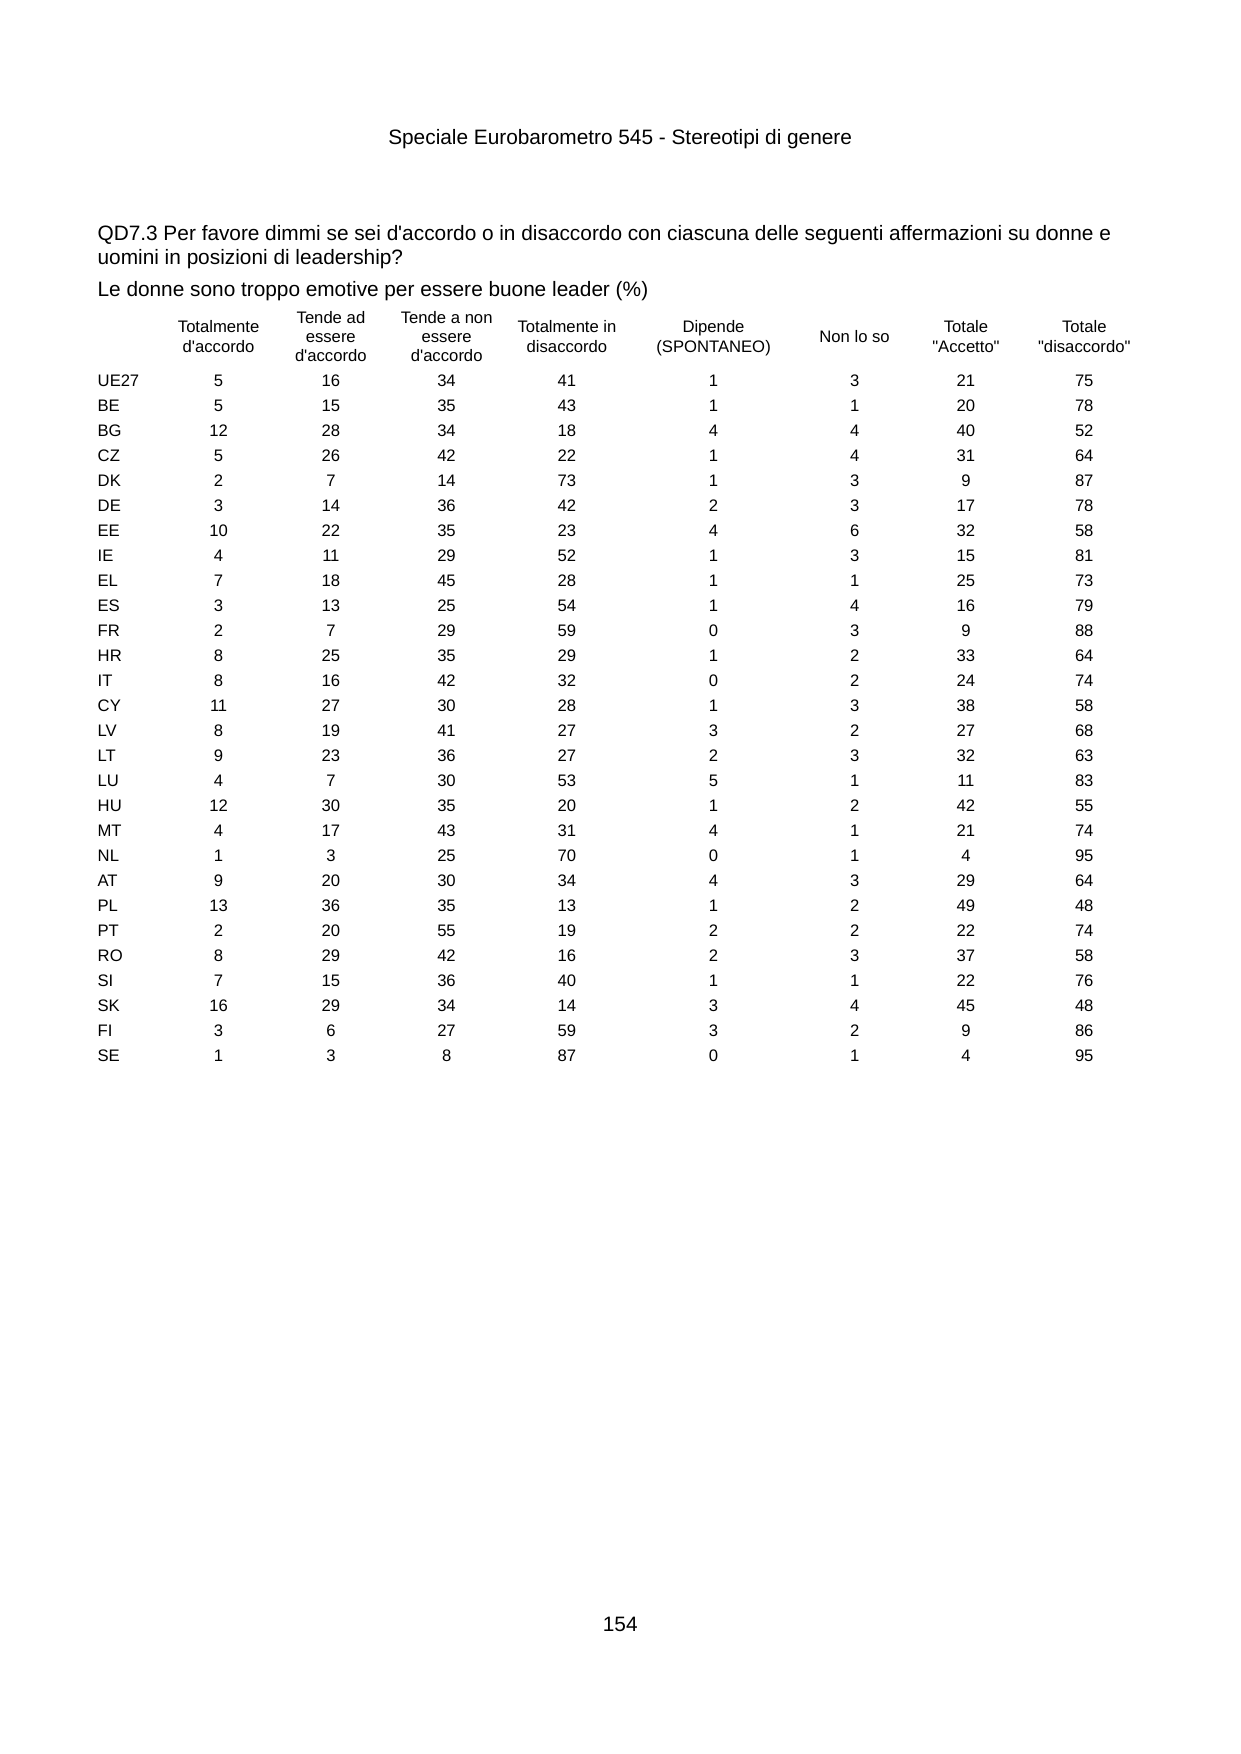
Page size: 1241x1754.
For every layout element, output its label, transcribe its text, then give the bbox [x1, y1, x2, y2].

table_cell 0 [627, 618, 800, 643]
table_cell 74 [1022, 818, 1146, 843]
table_cell 59 [507, 618, 627, 643]
table_cell 34 [386, 368, 507, 393]
table_cell Tende a non essere d'accordo [386, 305, 507, 368]
table_cell 33 [909, 643, 1022, 668]
table_cell 2 [162, 468, 275, 493]
table_cell SI [95, 968, 162, 993]
table_cell 48 [1022, 893, 1146, 918]
table_cell 29 [386, 543, 507, 568]
table_cell 20 [909, 393, 1022, 418]
table_cell 32 [909, 743, 1022, 768]
table_cell IE [95, 543, 162, 568]
table_cell 15 [909, 543, 1022, 568]
table_cell 8 [162, 668, 275, 693]
table_cell 42 [386, 943, 507, 968]
table_cell 43 [507, 393, 627, 418]
table_cell 86 [1022, 1018, 1146, 1043]
table_cell 3 [800, 468, 909, 493]
table_cell MT [95, 818, 162, 843]
table_cell 22 [909, 968, 1022, 993]
table_cell 30 [386, 693, 507, 718]
table_cell 21 [909, 368, 1022, 393]
table_cell 25 [275, 643, 386, 668]
table_cell 45 [386, 568, 507, 593]
table_cell 74 [1022, 918, 1146, 943]
table_cell 4 [909, 843, 1022, 868]
table_cell HU [95, 793, 162, 818]
table_cell 20 [275, 918, 386, 943]
table_cell 4 [800, 993, 909, 1018]
table_cell 64 [1022, 443, 1146, 468]
table_cell 3 [800, 943, 909, 968]
table_cell 16 [909, 593, 1022, 618]
table_cell 27 [507, 743, 627, 768]
table_cell 19 [275, 718, 386, 743]
table_cell 27 [507, 718, 627, 743]
table_cell 14 [275, 493, 386, 518]
table_cell 38 [909, 693, 1022, 718]
table_cell 41 [507, 368, 627, 393]
table_cell 4 [162, 818, 275, 843]
table_cell 58 [1022, 518, 1146, 543]
table_cell 14 [386, 468, 507, 493]
table_cell 7 [162, 968, 275, 993]
table_cell 5 [162, 443, 275, 468]
table_cell 1 [627, 443, 800, 468]
table_cell 4 [162, 768, 275, 793]
table_cell 30 [386, 868, 507, 893]
table_cell 42 [386, 443, 507, 468]
table_cell 34 [386, 418, 507, 443]
table_cell 3 [800, 543, 909, 568]
table_cell 1 [800, 568, 909, 593]
table_cell 1 [627, 643, 800, 668]
table_cell 2 [800, 718, 909, 743]
table_cell 3 [162, 493, 275, 518]
table_cell LT [95, 743, 162, 768]
table_cell 35 [386, 793, 507, 818]
table_cell 23 [507, 518, 627, 543]
table_cell 18 [507, 418, 627, 443]
table_cell 4 [800, 593, 909, 618]
table_cell 2 [162, 618, 275, 643]
table_cell 2 [627, 493, 800, 518]
table_cell 35 [386, 643, 507, 668]
table_cell 32 [507, 668, 627, 693]
table_cell Dipende (SPONTANEO) [627, 305, 800, 368]
table_cell 8 [162, 943, 275, 968]
table_cell AT [95, 868, 162, 893]
table_cell 73 [1022, 568, 1146, 593]
table_cell 3 [275, 843, 386, 868]
table_cell 6 [800, 518, 909, 543]
table_cell 3 [627, 718, 800, 743]
table_cell 28 [507, 568, 627, 593]
table_cell 88 [1022, 618, 1146, 643]
table_cell 31 [507, 818, 627, 843]
table_cell 3 [800, 693, 909, 718]
table_cell 1 [627, 393, 800, 418]
table_cell 4 [627, 518, 800, 543]
table_cell Totale "Accetto" [909, 305, 1022, 368]
table_cell 7 [162, 568, 275, 593]
table_cell PT [95, 918, 162, 943]
table_cell 64 [1022, 643, 1146, 668]
table_cell 3 [800, 868, 909, 893]
table_cell 70 [507, 843, 627, 868]
table_cell 1 [162, 843, 275, 868]
table_cell 36 [386, 968, 507, 993]
table_cell 5 [162, 393, 275, 418]
table_cell 3 [627, 1018, 800, 1043]
table_cell 2 [800, 668, 909, 693]
table_cell 13 [507, 893, 627, 918]
table_cell 1 [627, 593, 800, 618]
table_cell 4 [909, 1043, 1022, 1068]
table_cell 54 [507, 593, 627, 618]
table_cell 41 [386, 718, 507, 743]
table_cell 16 [275, 368, 386, 393]
table_cell 3 [627, 993, 800, 1018]
table_cell 1 [627, 968, 800, 993]
table_cell [95, 305, 162, 368]
table_cell 1 [627, 368, 800, 393]
table_cell 9 [909, 1018, 1022, 1043]
table_cell 24 [909, 668, 1022, 693]
table_cell 13 [275, 593, 386, 618]
table_cell 14 [507, 993, 627, 1018]
table_cell 2 [800, 893, 909, 918]
table_cell 1 [627, 893, 800, 918]
table_cell 21 [909, 818, 1022, 843]
table_cell 8 [386, 1043, 507, 1068]
table_cell 37 [909, 943, 1022, 968]
table_header QD7.3 Per favore dimmi se sei d'accordo o in disaccordo con ciascuna delle seguenti affermazioni su donne e uomini in posizioni di leadership? [95, 217, 1146, 272]
table_cell 34 [507, 868, 627, 893]
table_cell 43 [386, 818, 507, 843]
table_cell 45 [909, 993, 1022, 1018]
table_cell 8 [162, 643, 275, 668]
table_cell 42 [386, 668, 507, 693]
table_cell LV [95, 718, 162, 743]
table_cell 3 [800, 493, 909, 518]
table_cell Totalmente d'accordo [162, 305, 275, 368]
table_cell 52 [507, 543, 627, 568]
table_cell 5 [627, 768, 800, 793]
table_cell PL [95, 893, 162, 918]
table_cell 4 [627, 868, 800, 893]
table_cell 36 [386, 493, 507, 518]
table_cell 22 [507, 443, 627, 468]
table_cell 22 [275, 518, 386, 543]
table_cell 55 [1022, 793, 1146, 818]
table_cell 3 [800, 618, 909, 643]
table_cell 2 [800, 1018, 909, 1043]
table_cell 64 [1022, 868, 1146, 893]
table_cell 6 [275, 1018, 386, 1043]
table_cell 4 [800, 443, 909, 468]
table_cell 55 [386, 918, 507, 943]
table_cell 4 [800, 418, 909, 443]
table_cell 20 [275, 868, 386, 893]
table_cell 78 [1022, 493, 1146, 518]
table_cell 49 [909, 893, 1022, 918]
table_cell SK [95, 993, 162, 1018]
table_cell Tende ad essere d'accordo [275, 305, 386, 368]
table_cell 42 [909, 793, 1022, 818]
table_cell 35 [386, 518, 507, 543]
table_cell 36 [275, 893, 386, 918]
table_cell 28 [275, 418, 386, 443]
table_cell 3 [162, 1018, 275, 1043]
table_cell 9 [162, 868, 275, 893]
table_cell 16 [507, 943, 627, 968]
table_cell 29 [507, 643, 627, 668]
table_cell 1 [627, 468, 800, 493]
table_cell 59 [507, 1018, 627, 1043]
table_cell 5 [162, 368, 275, 393]
table_cell 16 [162, 993, 275, 1018]
table_cell 0 [627, 668, 800, 693]
table_cell 83 [1022, 768, 1146, 793]
table_cell 4 [627, 418, 800, 443]
table_cell HR [95, 643, 162, 668]
table_cell 58 [1022, 693, 1146, 718]
table_cell 1 [627, 568, 800, 593]
table_cell 7 [275, 468, 386, 493]
table_cell IT [95, 668, 162, 693]
table_cell 87 [507, 1043, 627, 1068]
table_cell 30 [386, 768, 507, 793]
table_cell 1 [800, 393, 909, 418]
table_cell 4 [162, 543, 275, 568]
table_cell 2 [800, 793, 909, 818]
table_cell 11 [909, 768, 1022, 793]
table_cell 12 [162, 793, 275, 818]
table_cell 29 [275, 943, 386, 968]
table_cell 15 [275, 968, 386, 993]
table_cell 27 [275, 693, 386, 718]
table_cell 1 [800, 768, 909, 793]
table_cell 79 [1022, 593, 1146, 618]
table_cell 95 [1022, 1043, 1146, 1068]
table_cell 1 [627, 543, 800, 568]
table_cell 25 [909, 568, 1022, 593]
table_cell 2 [800, 918, 909, 943]
table_cell 1 [627, 693, 800, 718]
table_cell DE [95, 493, 162, 518]
table_cell LU [95, 768, 162, 793]
table_cell 35 [386, 393, 507, 418]
table_cell 78 [1022, 393, 1146, 418]
table_cell 53 [507, 768, 627, 793]
table_cell 7 [275, 768, 386, 793]
table_cell 31 [909, 443, 1022, 468]
table_cell 1 [800, 843, 909, 868]
table_cell 52 [1022, 418, 1146, 443]
table_cell 29 [386, 618, 507, 643]
table_cell 20 [507, 793, 627, 818]
table_cell 0 [627, 1043, 800, 1068]
table_cell 27 [909, 718, 1022, 743]
table_cell 10 [162, 518, 275, 543]
table_cell 1 [800, 1043, 909, 1068]
table_cell 1 [162, 1043, 275, 1068]
table_cell Le donne sono troppo emotive per essere buone leader (%) [95, 273, 1146, 305]
table_cell 2 [800, 643, 909, 668]
table_cell 75 [1022, 368, 1146, 393]
table_cell 23 [275, 743, 386, 768]
table_cell 11 [162, 693, 275, 718]
table_cell 3 [800, 368, 909, 393]
table_cell 87 [1022, 468, 1146, 493]
table_cell 4 [627, 818, 800, 843]
table_cell SE [95, 1043, 162, 1068]
table_cell UE27 [95, 368, 162, 393]
table_cell 25 [386, 843, 507, 868]
table_cell 29 [275, 993, 386, 1018]
table_cell 36 [386, 743, 507, 768]
table_cell 2 [627, 943, 800, 968]
table_cell 8 [162, 718, 275, 743]
table_cell NL [95, 843, 162, 868]
table_cell 9 [909, 618, 1022, 643]
table_cell 32 [909, 518, 1022, 543]
table_cell FI [95, 1018, 162, 1043]
table_cell EE [95, 518, 162, 543]
table_cell 9 [909, 468, 1022, 493]
table_cell 25 [386, 593, 507, 618]
table_cell 29 [909, 868, 1022, 893]
table_cell 73 [507, 468, 627, 493]
table_cell 18 [275, 568, 386, 593]
table_cell 63 [1022, 743, 1146, 768]
table_cell 48 [1022, 993, 1146, 1018]
table_cell 3 [275, 1043, 386, 1068]
table_cell 35 [386, 893, 507, 918]
table_cell 40 [909, 418, 1022, 443]
table_cell 1 [800, 818, 909, 843]
table_cell 26 [275, 443, 386, 468]
table_cell 40 [507, 968, 627, 993]
table_cell CZ [95, 443, 162, 468]
table_cell 0 [627, 843, 800, 868]
table_cell 1 [800, 968, 909, 993]
table_cell 27 [386, 1018, 507, 1043]
table_cell 19 [507, 918, 627, 943]
table_cell DK [95, 468, 162, 493]
table_cell 76 [1022, 968, 1146, 993]
table_cell 3 [800, 743, 909, 768]
table_cell BE [95, 393, 162, 418]
table_cell 68 [1022, 718, 1146, 743]
table_cell 30 [275, 793, 386, 818]
table_cell Non lo so [800, 305, 909, 368]
table_cell 34 [386, 993, 507, 1018]
table_cell 58 [1022, 943, 1146, 968]
table_cell Totale "disaccordo" [1022, 305, 1146, 368]
table_cell 13 [162, 893, 275, 918]
table_cell 95 [1022, 843, 1146, 868]
table_cell Totalmente in disaccordo [507, 305, 627, 368]
table_cell RO [95, 943, 162, 968]
table_cell BG [95, 418, 162, 443]
table_cell 11 [275, 543, 386, 568]
table_cell 12 [162, 418, 275, 443]
table_cell 42 [507, 493, 627, 518]
table_cell 3 [162, 593, 275, 618]
table_cell 7 [275, 618, 386, 643]
table_cell ES [95, 593, 162, 618]
table_cell 9 [162, 743, 275, 768]
table_cell FR [95, 618, 162, 643]
table_cell 17 [275, 818, 386, 843]
table_cell EL [95, 568, 162, 593]
table_cell 2 [627, 918, 800, 943]
table_cell 81 [1022, 543, 1146, 568]
table_cell 15 [275, 393, 386, 418]
table_cell 2 [627, 743, 800, 768]
table_cell 74 [1022, 668, 1146, 693]
table_cell 17 [909, 493, 1022, 518]
table_cell 16 [275, 668, 386, 693]
table_cell 28 [507, 693, 627, 718]
table_cell CY [95, 693, 162, 718]
table_cell 1 [627, 793, 800, 818]
table_cell 22 [909, 918, 1022, 943]
table_cell 2 [162, 918, 275, 943]
